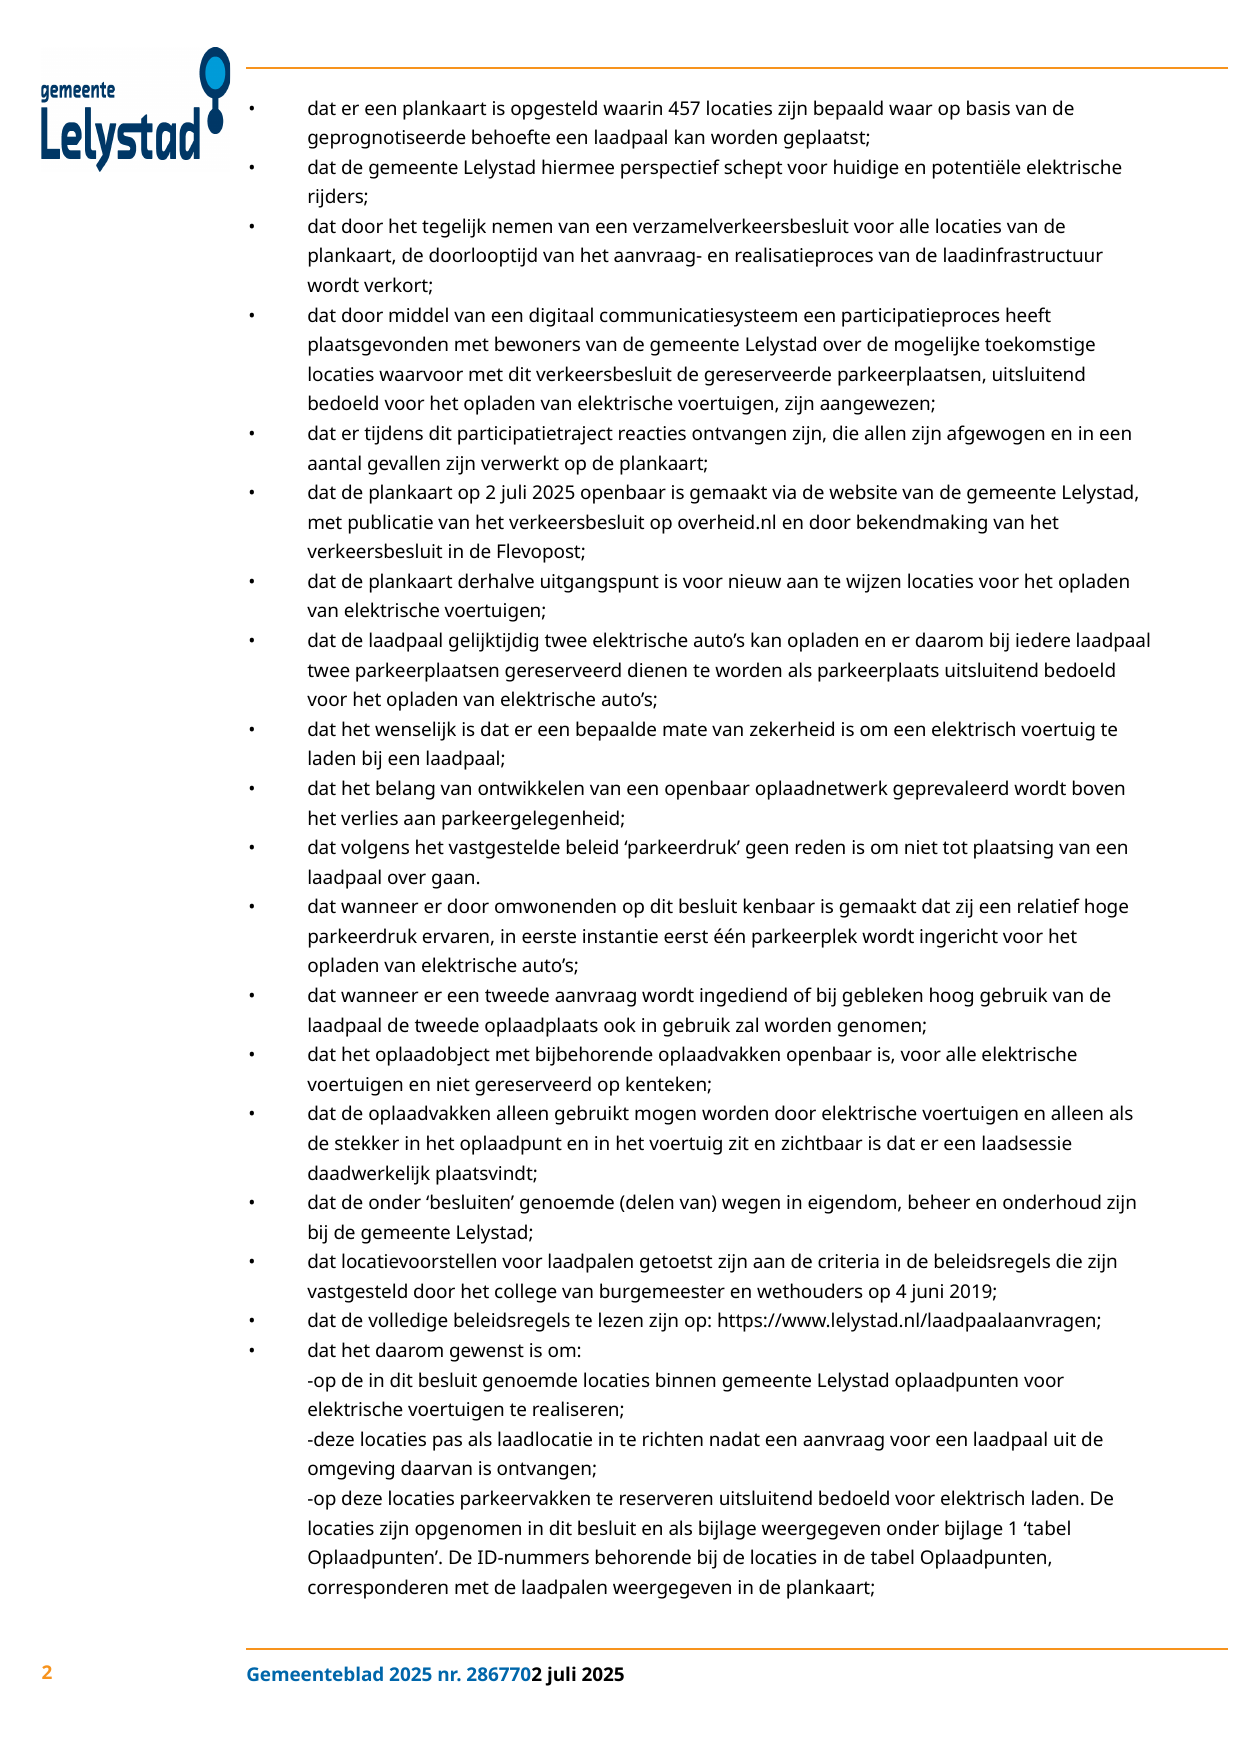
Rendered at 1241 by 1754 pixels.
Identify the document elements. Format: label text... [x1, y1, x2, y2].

list -deze locaties pas als laadlocatie in te richten nadat een aanvraag voor een laadpaal uit de omgeving daarvan is ontvangen; [248, 1426, 1152, 1481]
list dat door het tegelijk nemen van een verzamelverkeersbesluit voor alle locaties van de plankaart, de doorlooptijd van het aanvraag- en realisatieproces van de laadinfrastructuur wordt verkort; [248, 213, 1152, 298]
list dat de gemeente Lelystad hiermee perspectief schept voor huidige en potentiële elektrische rijders; [248, 154, 1152, 209]
list dat door middel van een digitaal communicatiesysteem een participatieproces heeft plaatsgevonden met bewoners van de gemeente Lelystad over de mogelijke toekomstige locaties waarvoor met dit verkeersbesluit de gereserveerde parkeerplaatsen, uitsluitend bedoeld voor het opladen van elektrische voertuigen, zijn aangewezen; [248, 302, 1152, 416]
list dat wanneer er door omwonenden op dit besluit kenbaar is gemaakt dat zij een relatief hoge parkeerdruk ervaren, in eerste instantie eerst één parkeerplek wordt ingericht voor het opladen van elektrische auto’s; [248, 893, 1152, 978]
list dat de laadpaal gelijktijdig twee elektrische auto’s kan opladen en er daarom bij iedere laadpaal twee parkeerplaatsen gereserveerd dienen te worden als parkeerplaats uitsluitend bedoeld voor het opladen van elektrische auto’s; [248, 627, 1152, 712]
list dat de oplaadvakken alleen gebruikt mogen worden door elektrische voertuigen en alleen als de stekker in het oplaadpunt en in het voertuig zit en zichtbaar is dat er een laadsessie daadwerkelijk plaatsvindt; [248, 1101, 1152, 1186]
list dat de onder ‘besluiten’ genoemde (delen van) wegen in eigendom, beheer en onderhoud zijn bij de gemeente Lelystad; [248, 1189, 1152, 1245]
list dat het wenselijk is dat er een bepaalde mate van zekerheid is om een elektrisch voertuig te laden bij een laadpaal; [248, 716, 1152, 771]
list dat de plankaart derhalve uitgangspunt is voor nieuw aan te wijzen locaties voor het opladen van elektrische voertuigen; [248, 568, 1152, 623]
list dat de plankaart op 2 juli 2025 openbaar is gemaakt via de website van de gemeente Lelystad, met publicatie van het verkeersbesluit op overheid.nl en door bekendmaking van het verkeersbesluit in de Flevopost; [248, 479, 1152, 564]
list dat er een plankaart is opgesteld waarin 457 locaties zijn bepaald waar op basis van de geprognotiseerde behoefte een laadpaal kan worden geplaatst; [248, 95, 1152, 150]
list -op de in dit besluit genoemde locaties binnen gemeente Lelystad oplaadpunten voor elektrische voertuigen te realiseren; [248, 1367, 1152, 1422]
list -op deze locaties parkeervakken te reserveren uitsluitend bedoeld voor elektrisch laden. De locaties zijn opgenomen in dit besluit en als bijlage weergegeven onder bijlage 1 ‘tabel Oplaadpunten’. De ID-nummers behorende bij de locaties in de tabel Oplaadpunten, corresponderen met de laadpalen weergegeven in de plankaart; [248, 1485, 1152, 1600]
picture [41, 47, 231, 172]
list dat het belang van ontwikkelen van een openbaar oplaadnetwerk geprevaleerd wordt boven het verlies aan parkeergelegenheid; [248, 775, 1152, 831]
list dat er tijdens dit participatietraject reacties ontvangen zijn, die allen zijn afgewogen en in een aantal gevallen zijn verwerkt op de plankaart; [248, 420, 1152, 476]
list dat wanneer er een tweede aanvraag wordt ingediend of bij gebleken hoog gebruik van de laadpaal de tweede oplaadplaats ook in gebruik zal worden genomen; [248, 982, 1152, 1038]
list dat de volledige beleidsregels te lezen zijn op: https://www.lelystad.nl/laadpaalaanvragen; [248, 1308, 1152, 1333]
list dat het oplaadobject met bijbehorende oplaadvakken openbaar is, voor alle elektrische voertuigen en niet gereserveerd op kenteken; [248, 1041, 1152, 1097]
list dat het daarom gewenst is om: [248, 1337, 1152, 1363]
list dat volgens het vastgestelde beleid ‘parkeerdruk’ geen reden is om niet tot plaatsing van een laadpaal over gaan. [248, 834, 1152, 890]
list dat locatievoorstellen voor laadpalen getoetst zijn aan de criteria in de beleidsregels die zijn vastgesteld door het college van burgemeester en wethouders op 4 juni 2019; [248, 1248, 1152, 1304]
